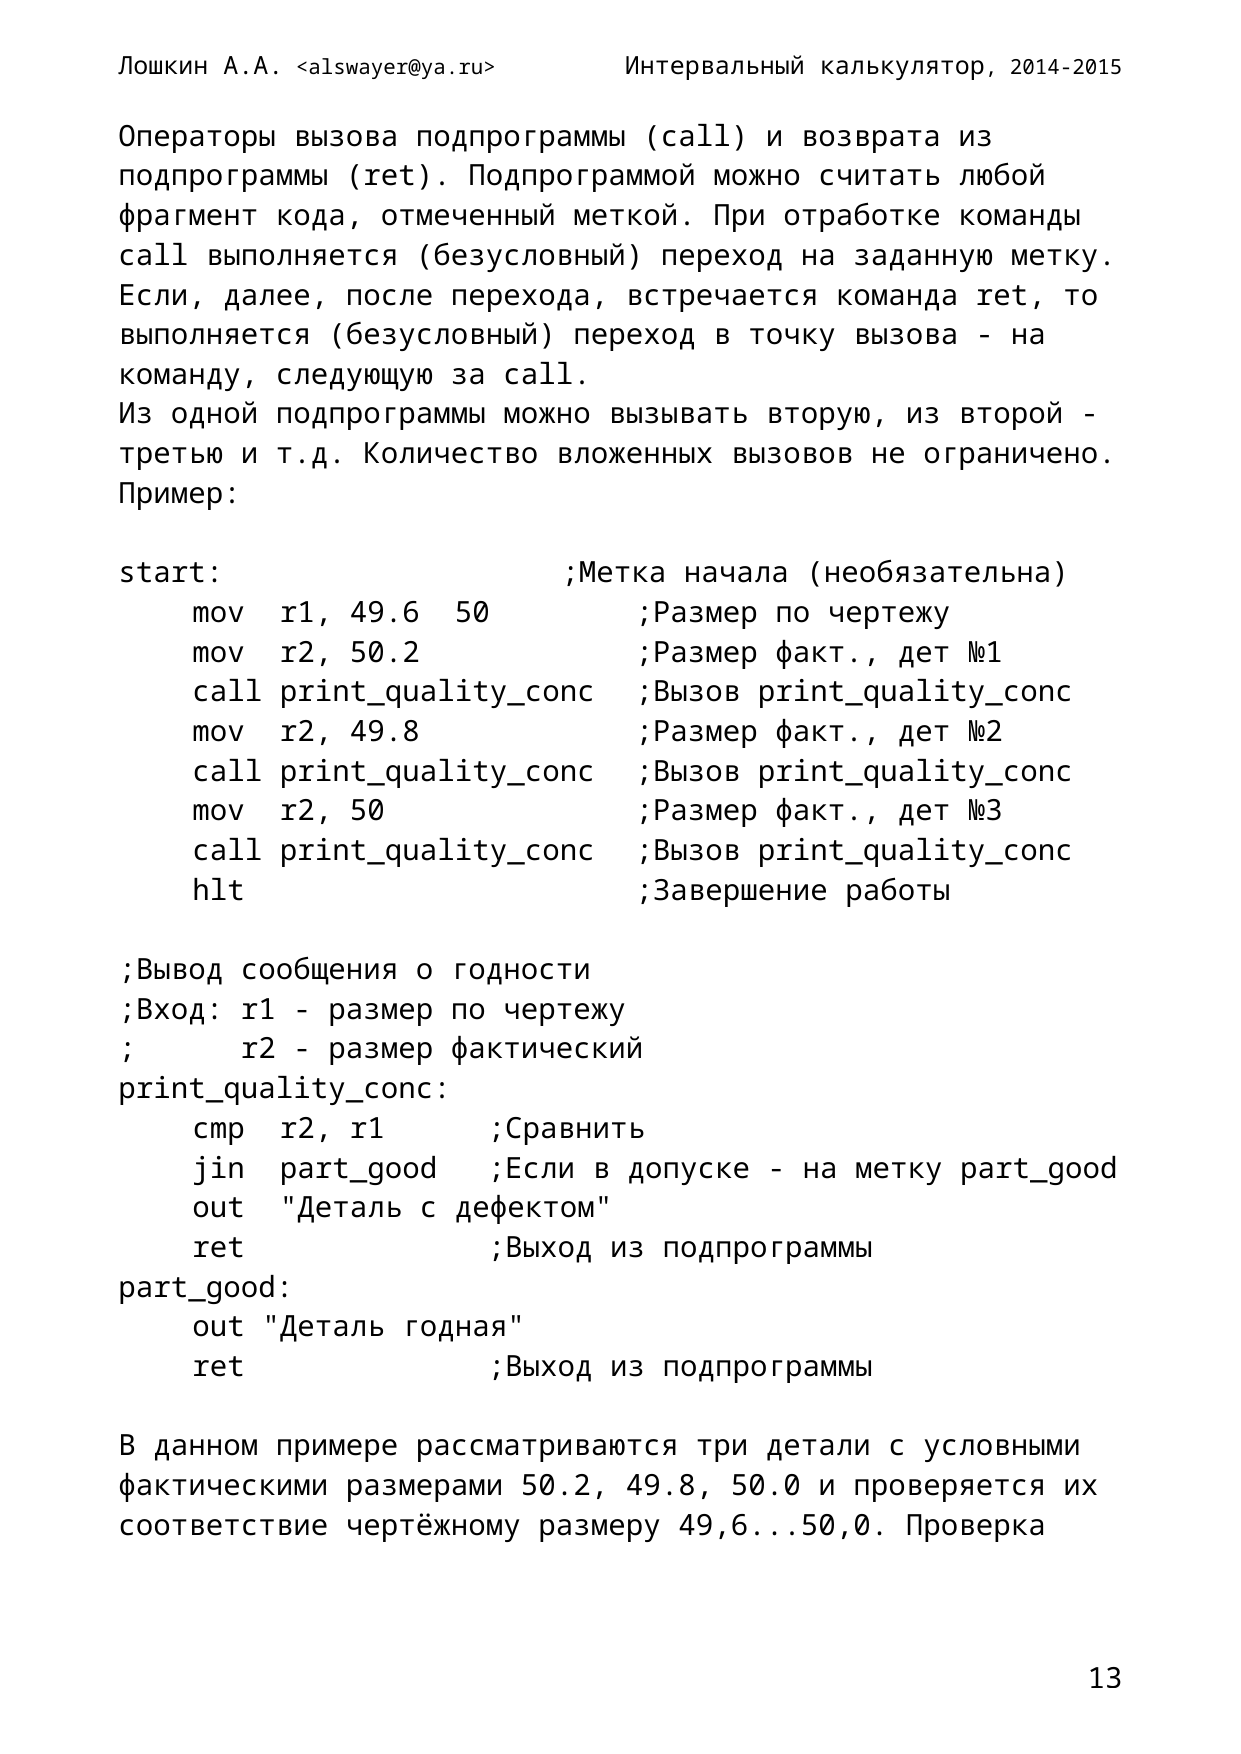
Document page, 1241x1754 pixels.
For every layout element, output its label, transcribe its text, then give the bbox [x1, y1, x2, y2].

text call print_quality_conc ;Вызов print_quality_conc [118, 671, 1122, 710]
text start: ;Метка начала (необязательна) [118, 552, 1122, 591]
text В данном примере рассматриваются три детали с условными фактическими размерами 50.2, 49.8, 50.0 и проверяется их соответствие чертёжному размеру 49,6...50,0. Проверка [118, 1425, 1122, 1544]
text Пример: [118, 472, 1122, 512]
text ; r2 - размер фактический [118, 1028, 1122, 1067]
text out "Деталь годная" [118, 1306, 1122, 1345]
text part_good: [118, 1266, 1122, 1306]
text mov r1, 49.6 50 ;Размер по чертежу [118, 591, 1122, 631]
text Из одной подпрограммы можно вызывать вторую, из второй - третью и т.д. Количество вложенных вызовов не ограничено. [118, 393, 1122, 472]
text print_quality_conc: [118, 1067, 1122, 1107]
text ;Вывод сообщения о годности [118, 948, 1122, 988]
text ;Вход: r1 - размер по чертежу [118, 988, 1122, 1028]
text mov r2, 49.8 ;Размер факт., дет №2 [118, 710, 1122, 750]
text cmp r2, r1 ;Сравнить [118, 1107, 1122, 1147]
text jin part_good ;Если в допуске - на метку part_good [118, 1147, 1122, 1187]
text hlt ;Завершение работы [118, 869, 1122, 909]
text mov r2, 50 ;Размер факт., дет №3 [118, 790, 1122, 829]
text out "Деталь с дефектом" [118, 1187, 1122, 1226]
text call print_quality_conc ;Вызов print_quality_conc [118, 750, 1122, 790]
text ret ;Выход из подпрограммы [118, 1226, 1122, 1266]
text mov r2, 50.2 ;Размер факт., дет №1 [118, 631, 1122, 671]
text ret ;Выход из подпрограммы [118, 1345, 1122, 1385]
text Операторы вызова подпрограммы (call) и возврата из подпрограммы (ret). Подпрограммой можно считать любой фрагмент кода, отмеченный меткой. При отработке команды call выполняется (безусловный) переход на заданную метку. Если, далее, после перехода, встречается команда ret, то выполняется (безусловный) переход в точку вызова - на команду, следующую за call. [118, 115, 1122, 393]
text call print_quality_conc ;Вызов print_quality_conc [118, 829, 1122, 869]
